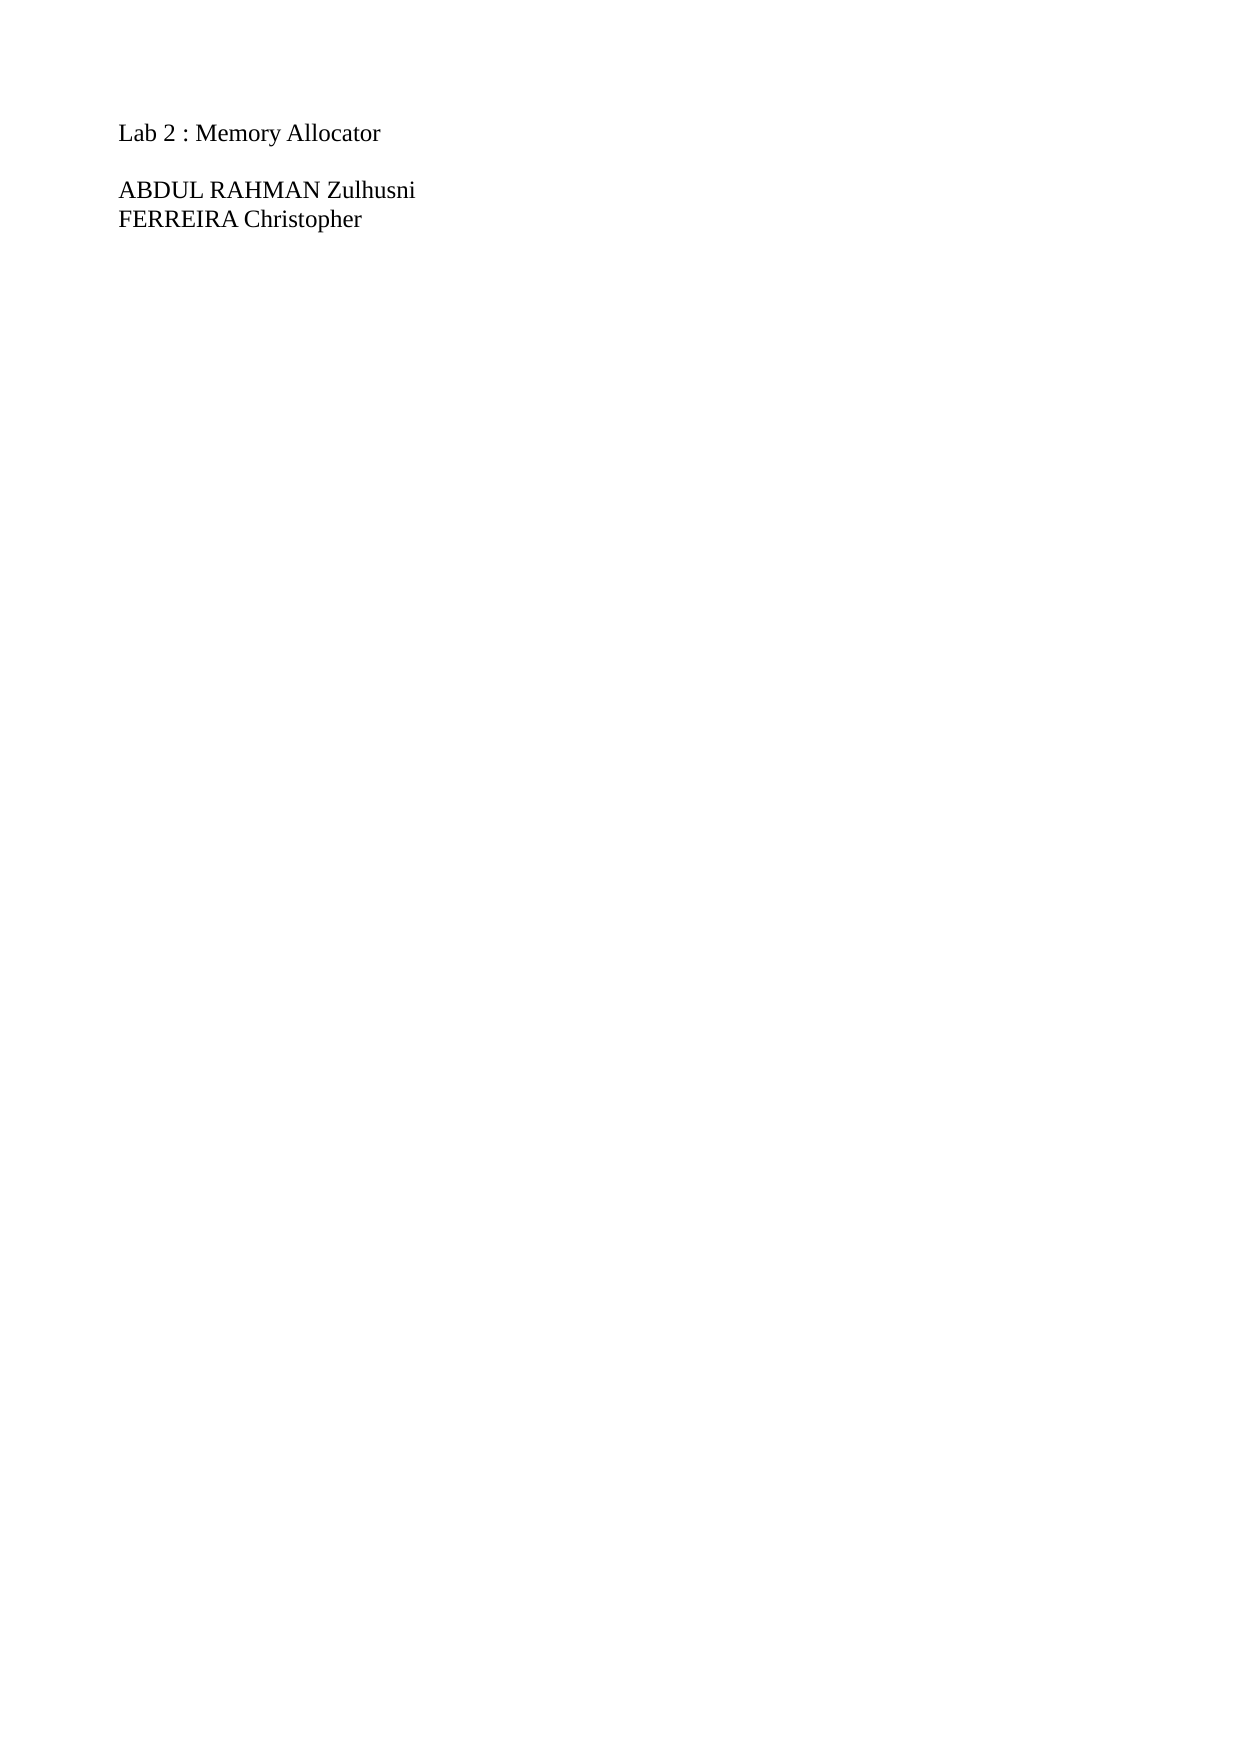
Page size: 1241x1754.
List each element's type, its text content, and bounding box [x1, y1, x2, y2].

text Lab 2 : Memory Allocator [118, 118, 1122, 147]
text ABDUL RAHMAN Zulhusni [118, 176, 1122, 204]
text FERREIRA Christopher [118, 204, 1122, 233]
